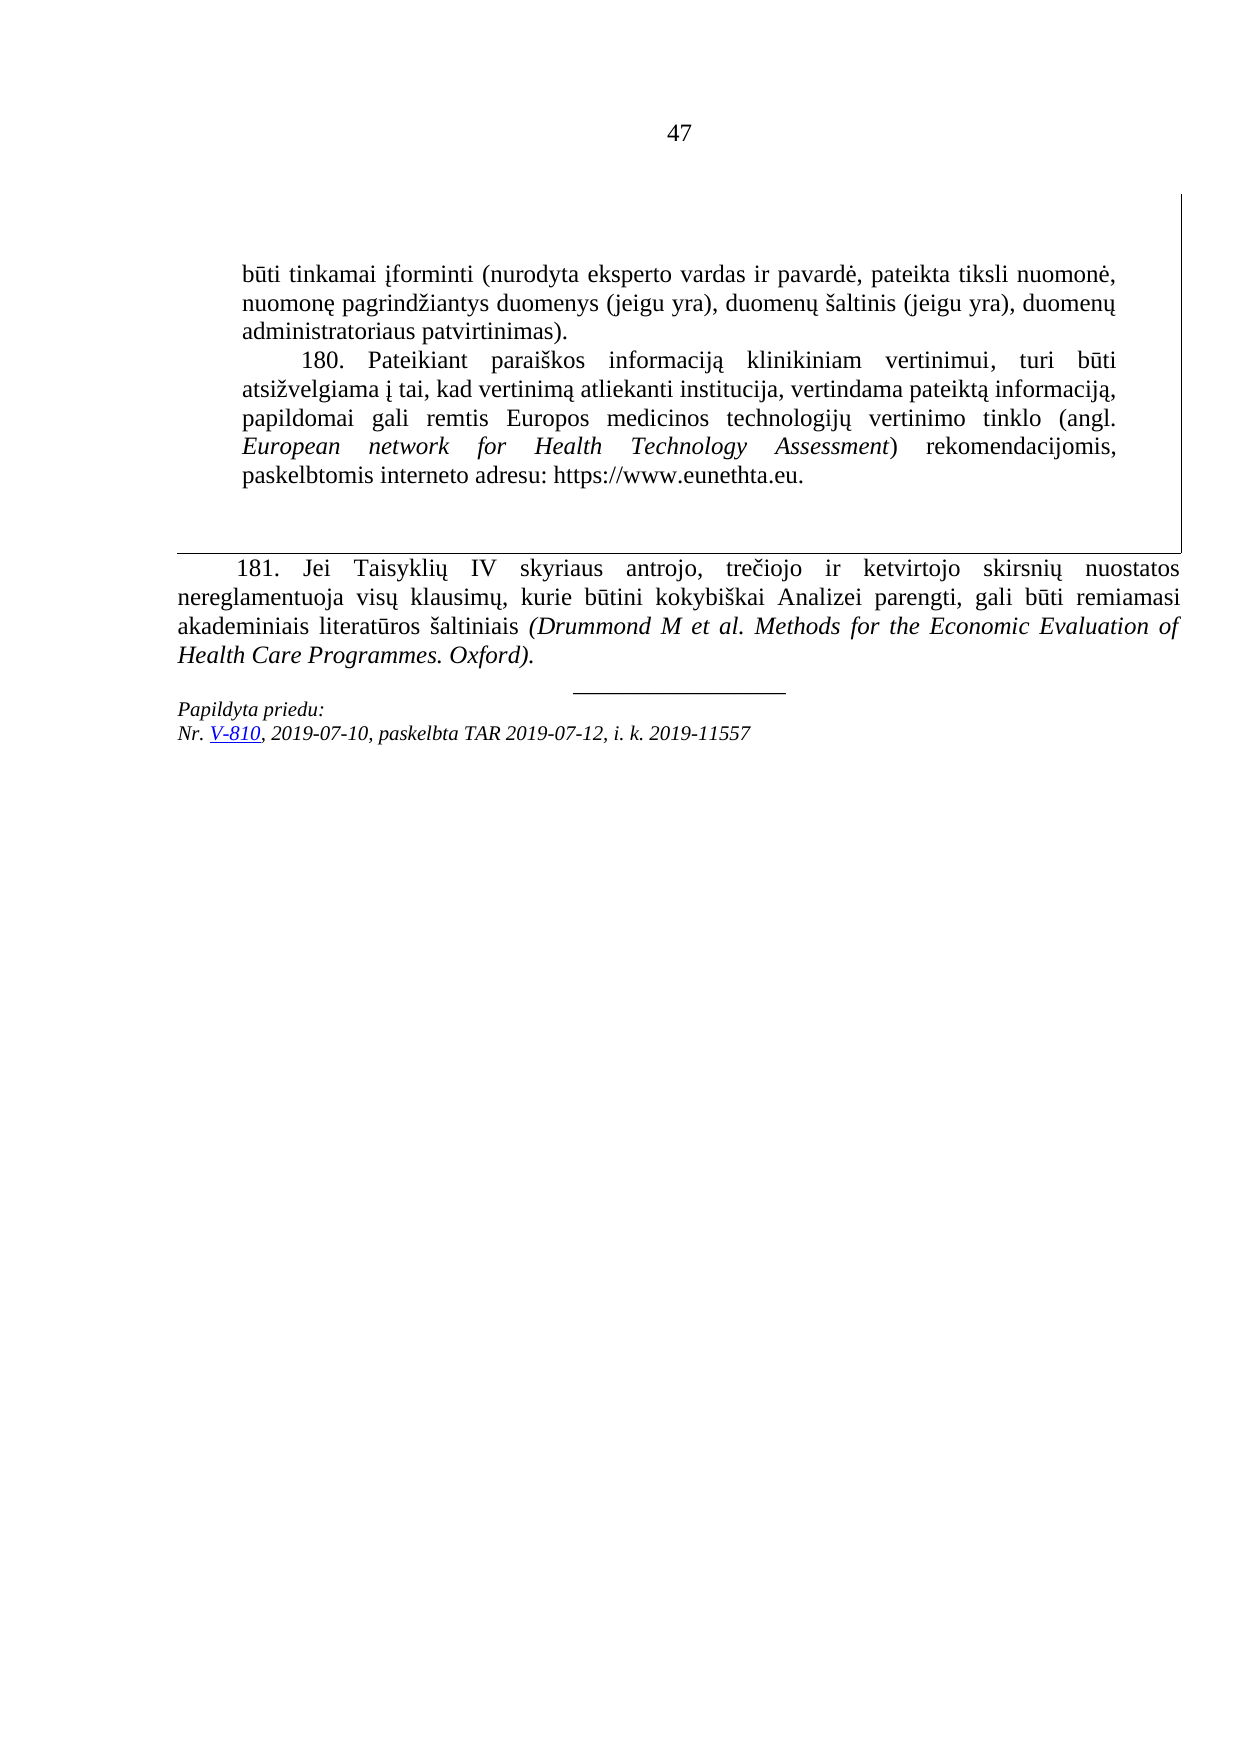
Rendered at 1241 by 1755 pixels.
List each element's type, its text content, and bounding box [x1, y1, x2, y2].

text būti tinkamai įforminti (nurodyta eksperto vardas ir pavardė, pateikta tiksli nuomonė, nuomonę pagrindžiantys duomenys (jeigu yra), duomenų šaltinis (jeigu yra), duomenų administratoriaus patvirtinimas). [177, 194, 1181, 345]
text 181. Jei Taisyklių IV skyriaus antrojo, trečiojo ir ketvirtojo skirsnių nuostatos nereglamentuoja visų klausimų, kurie būtini kokybiškai Analizei parengti, gali būti remiamasi akademiniais literatūros šaltiniais (Drummond M et al. Methods for the Economic Evaluation of Health Care Programmes. Oxford). [177, 553, 1181, 668]
text _________________ [177, 668, 1181, 697]
text Nr. V-810, 2019-07-10, paskelbta TAR 2019-07-12, i. k. 2019-11557 [177, 721, 1181, 745]
text Papildyta priedu: [177, 697, 1181, 721]
text 180. Pateikiant paraiškos informaciją klinikiniam vertinimui, turi būti atsižvelgiama į tai, kad vertinimą atliekanti institucija, vertindama pateiktą informaciją, papildomai gali remtis Europos medicinos technologijų vertinimo tinklo (angl. European network for Health Technology Assessment) rekomendacijomis, paskelbtomis interneto adresu: https://www.eunethta.eu. [177, 345, 1181, 553]
